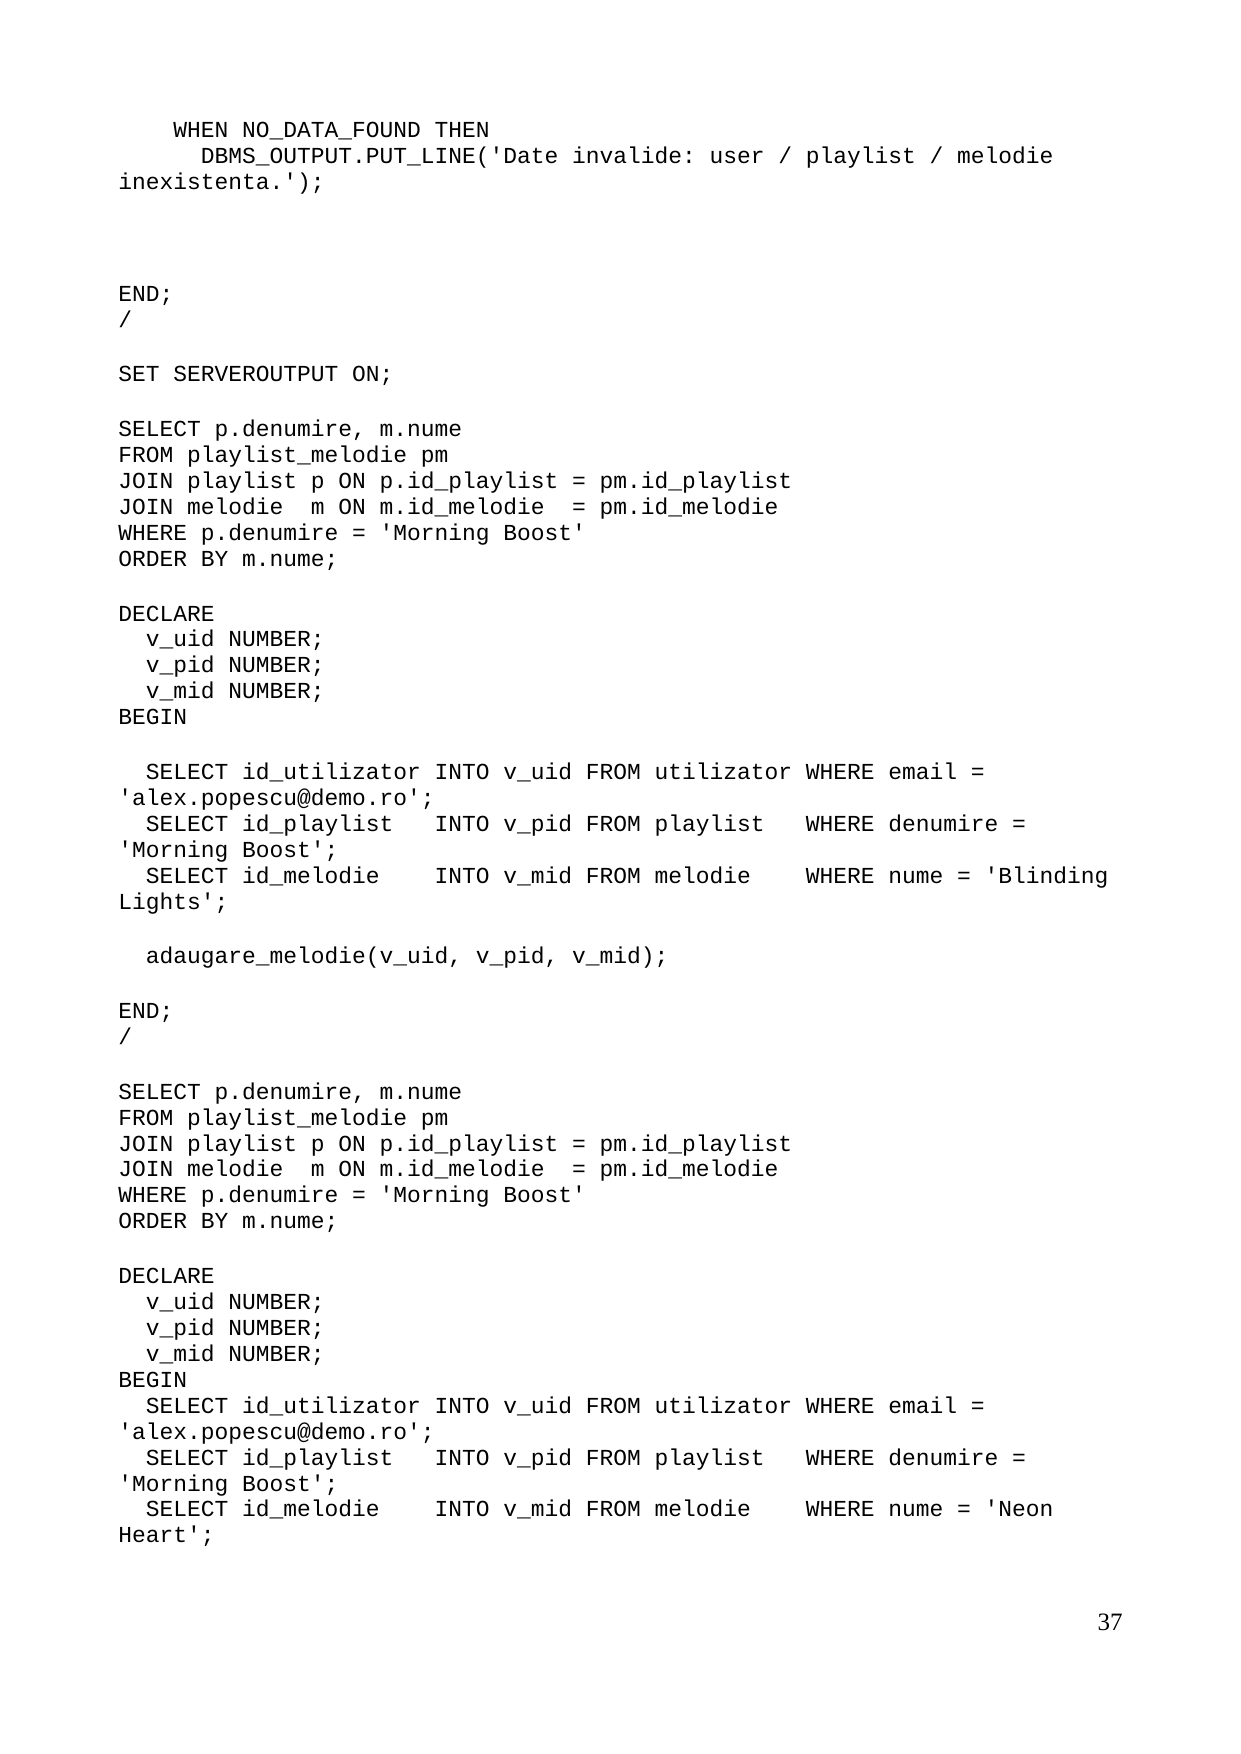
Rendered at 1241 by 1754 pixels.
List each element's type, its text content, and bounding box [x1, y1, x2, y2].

text SELECT id_utilizator INTO v_uid FROM utilizator WHERE email = 'alex.popescu@demo.ro'; [118, 760, 1122, 812]
text JOIN playlist p ON p.id_playlist = pm.id_playlist [118, 1132, 1122, 1158]
text JOIN melodie m ON m.id_melodie = pm.id_melodie [118, 1158, 1122, 1184]
text SELECT p.denumire, m.nume [118, 1080, 1122, 1106]
text END; [118, 999, 1122, 1025]
text FROM playlist_melodie pm [118, 1106, 1122, 1132]
text ORDER BY m.nume; [118, 1210, 1122, 1236]
text ORDER BY m.nume; [118, 547, 1122, 573]
text FROM playlist_melodie pm [118, 443, 1122, 469]
text JOIN playlist p ON p.id_playlist = pm.id_playlist [118, 469, 1122, 495]
text SELECT id_playlist INTO v_pid FROM playlist WHERE denumire = 'Morning Boost'; [118, 812, 1122, 864]
text v_mid NUMBER; [118, 680, 1122, 706]
text SELECT p.denumire, m.nume [118, 417, 1122, 443]
text WHERE p.denumire = 'Morning Boost' [118, 1184, 1122, 1210]
text / [118, 308, 1122, 334]
text SET SERVEROUTPUT ON; [118, 363, 1122, 389]
text / [118, 1025, 1122, 1051]
text v_mid NUMBER; [118, 1342, 1122, 1368]
text SELECT id_melodie INTO v_mid FROM melodie WHERE nume = 'Blinding Lights'; [118, 864, 1122, 916]
text BEGIN [118, 1368, 1122, 1394]
text v_uid NUMBER; [118, 628, 1122, 654]
text DECLARE [118, 602, 1122, 628]
text END; [118, 282, 1122, 308]
text SELECT id_utilizator INTO v_uid FROM utilizator WHERE email = 'alex.popescu@demo.ro'; [118, 1394, 1122, 1446]
text JOIN melodie m ON m.id_melodie = pm.id_melodie [118, 495, 1122, 521]
text DBMS_OUTPUT.PUT_LINE('Date invalide: user / playlist / melodie inexistenta.'); [118, 144, 1122, 196]
text BEGIN [118, 706, 1122, 732]
text v_uid NUMBER; [118, 1290, 1122, 1316]
text v_pid NUMBER; [118, 1316, 1122, 1342]
text DECLARE [118, 1264, 1122, 1290]
text WHERE p.denumire = 'Morning Boost' [118, 521, 1122, 547]
text adaugare_melodie(v_uid, v_pid, v_mid); [118, 945, 1122, 971]
text v_pid NUMBER; [118, 654, 1122, 680]
text SELECT id_melodie INTO v_mid FROM melodie WHERE nume = 'Neon Heart'; [118, 1498, 1122, 1550]
text WHEN NO_DATA_FOUND THEN [118, 118, 1122, 144]
text SELECT id_playlist INTO v_pid FROM playlist WHERE denumire = 'Morning Boost'; [118, 1446, 1122, 1498]
